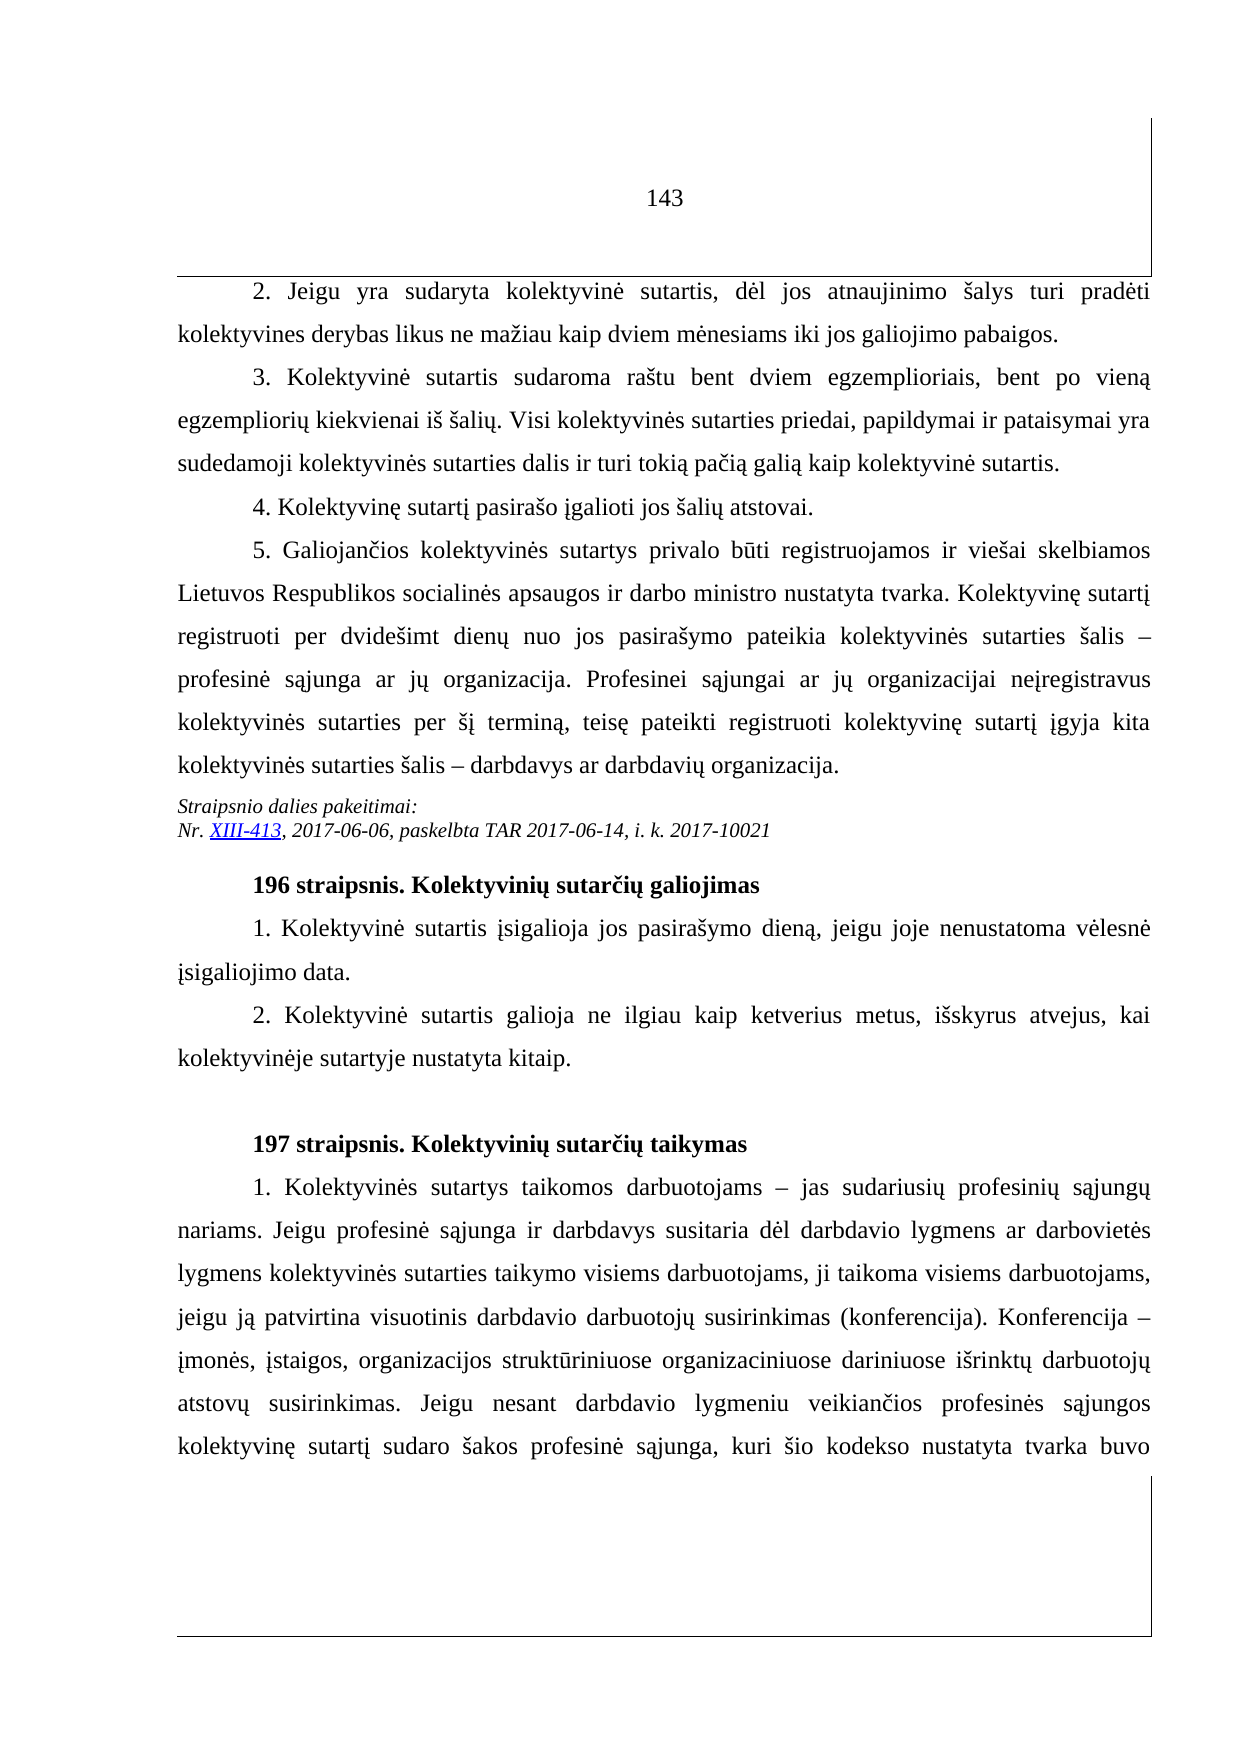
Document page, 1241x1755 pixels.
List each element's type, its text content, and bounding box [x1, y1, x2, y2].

text 3. Kolektyvinė sutartis sudaroma raštu bent dviem egzemplioriais, bent po vieną egzempliorių kiekvienai iš šalių. Visi kolektyvinės sutarties priedai, papildymai ir pataisymai yra sudedamoji kolektyvinės sutarties dalis ir turi tokią pačią galią kaip kolektyvinė sutartis. [177, 362, 1152, 477]
subtitle 197 straipsnis. Kolektyvinių sutarčių taikymas [177, 1129, 1152, 1158]
text 2. Kolektyvinė sutartis galioja ne ilgiau kaip ketverius metus, išskyrus atvejus, kai kolektyvinėje sutartyje nustatyta kitaip. [177, 1000, 1152, 1072]
text 4. Kolektyvinę sutartį pasirašo įgalioti jos šalių atstovai. [177, 492, 1152, 520]
text Straipsnio dalies pakeitimai: [177, 793, 1152, 818]
text 1. Kolektyvinė sutartis įsigalioja jos pasirašymo dieną, jeigu joje nenustatoma vėlesnė įsigaliojimo data. [177, 913, 1152, 985]
text Nr. XIII-413, 2017-06-06, paskelbta TAR 2017-06-14, i. k. 2017-10021 [177, 818, 1152, 842]
text 2. Jeigu yra sudaryta kolektyvinė sutartis, dėl jos atnaujinimo šalys turi pradėti kolektyvines derybas likus ne mažiau kaip dviem mėnesiams iki jos galiojimo pabaigos. [177, 276, 1152, 348]
text 5. Galiojančios kolektyvinės sutartys privalo būti registruojamos ir viešai skelbiamos Lietuvos Respublikos socialinės apsaugos ir darbo ministro nustatyta tvarka. Kolektyvinę sutartį registruoti per dvidešimt dienų nuo jos pasirašymo pateikia kolektyvinės sutarties šalis – profesinė sąjunga ar jų organizacija. Profesinei sąjungai ar jų organizacijai neįregistravus kolektyvinės sutarties per šį terminą, teisę pateikti registruoti kolektyvinę sutartį įgyja kita kolektyvinės sutarties šalis – darbdavys ar darbdavių organizacija. [177, 535, 1152, 779]
text 1. Kolektyvinės sutartys taikomos darbuotojams – jas sudariusių profesinių sąjungų nariams. Jeigu profesinė sąjunga ir darbdavys susitaria dėl darbdavio lygmens ar darbovietės lygmens kolektyvinės sutarties taikymo visiems darbuotojams, ji taikoma visiems darbuotojams, jeigu ją patvirtina visuotinis darbdavio darbuotojų susirinkimas (konferencija). Konferencija – įmonės, įstaigos, organizacijos struktūriniuose organizaciniuose dariniuose išrinktų darbuotojų atstovų susirinkimas. Jeigu nesant darbdavio lygmeniu veikiančios profesinės sąjungos kolektyvinę sutartį sudaro šakos profesinė sąjunga, kuri šio kodekso nustatyta tvarka buvo [177, 1172, 1152, 1460]
subtitle 196 straipsnis. Kolektyvinių sutarčių galiojimas [177, 870, 1152, 899]
